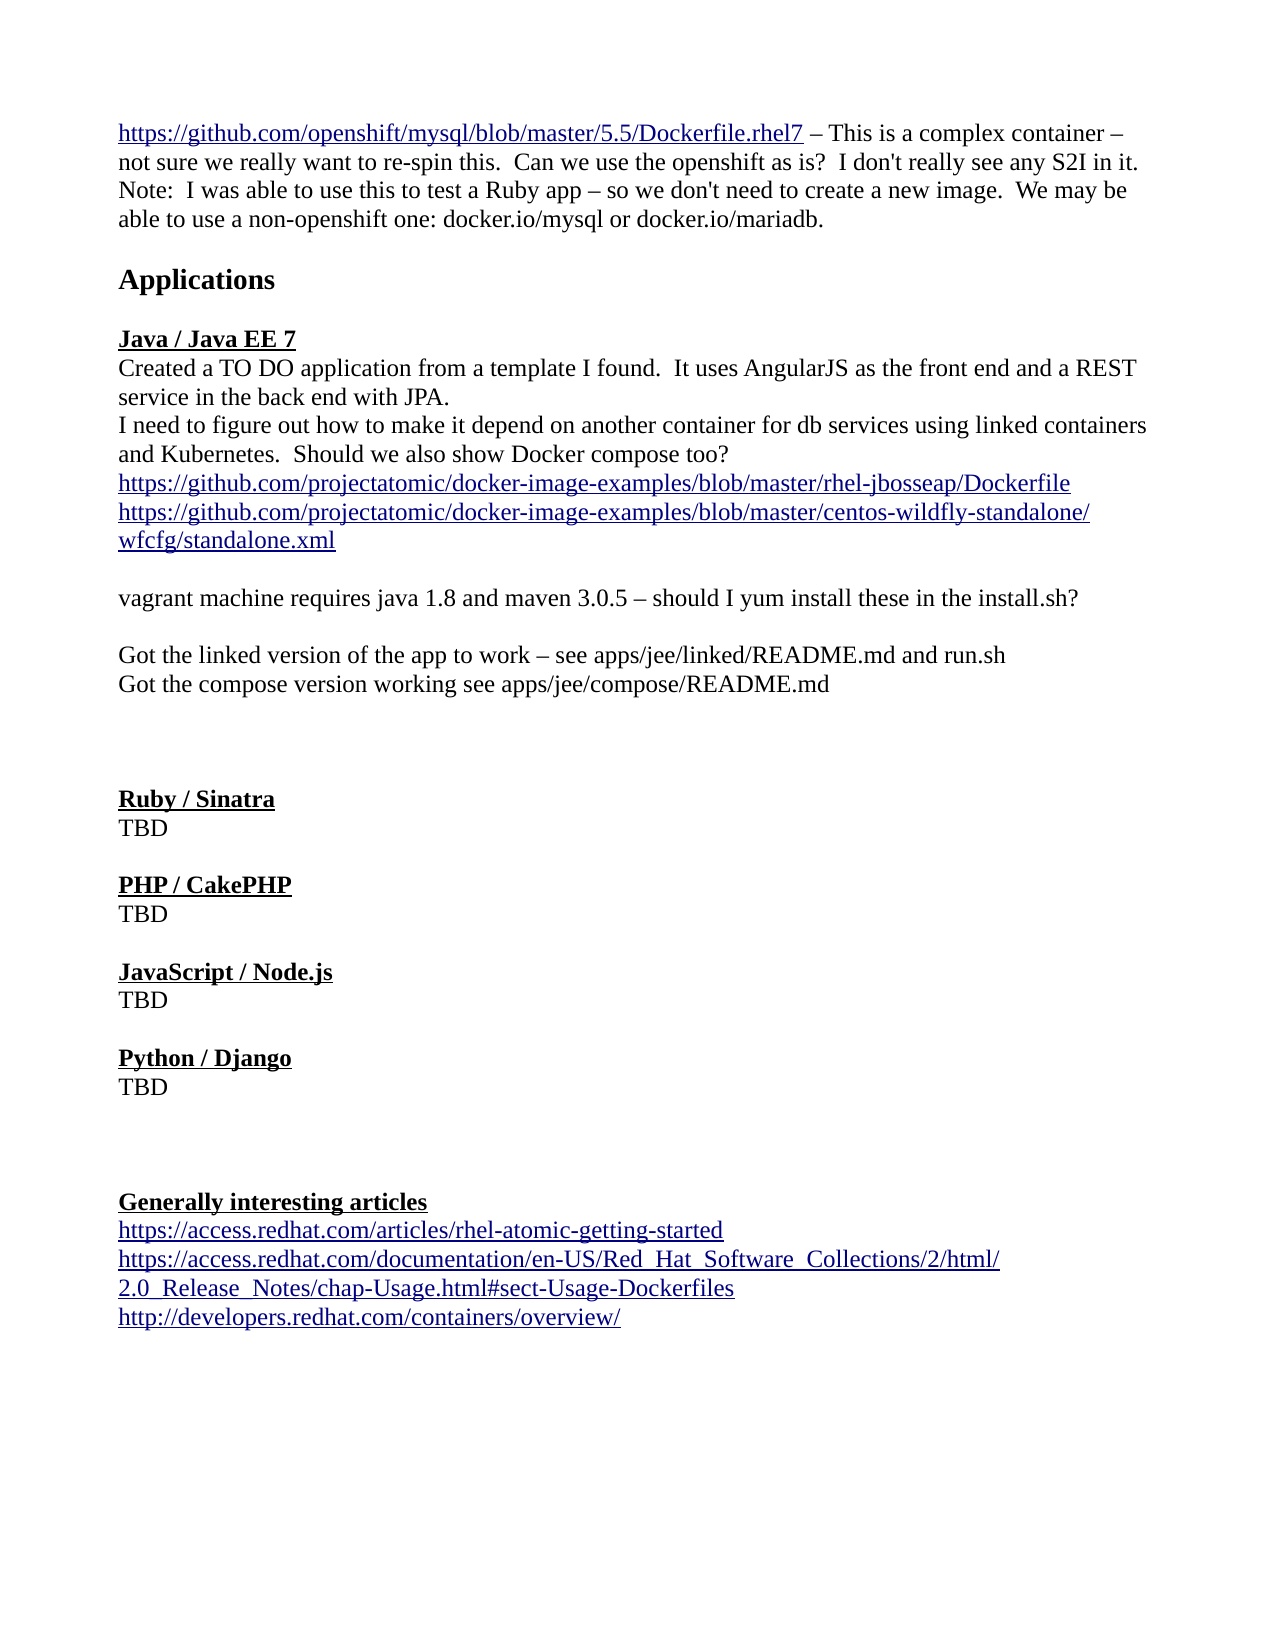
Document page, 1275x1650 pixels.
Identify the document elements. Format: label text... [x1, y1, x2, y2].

text Applications [118, 262, 1157, 295]
text PHP / CakePHP [118, 870, 1157, 899]
text https://github.com/projectatomic/docker-image-examples/blob/master/rhel-jbosseap/Dockerfile [118, 468, 1157, 497]
text http://developers.redhat.com/containers/overview/ [118, 1302, 1157, 1330]
text Created a TO DO application from a template I found. It uses AngularJS as the front end and a REST service in the back end with JPA. [118, 353, 1157, 410]
text TBD [118, 985, 1157, 1014]
text https://github.com/openshift/mysql/blob/master/5.5/Dockerfile.rhel7 – This is a complex container – not sure we really want to re-spin this. Can we use the openshift as is? I don't really see any S2I in it. Note: I was able to use this to test a Ruby app – so we don't need to create a new image. We may be able to use a non-openshift one: docker.io/mysql or docker.io/mariadb. [118, 118, 1157, 233]
text Generally interesting articles [118, 1187, 1157, 1215]
text https://github.com/projectatomic/docker-image-examples/blob/master/centos-wildfly-standalone/wfcfg/standalone.xml [118, 497, 1157, 554]
text Got the linked version of the app to work – see apps/jee/linked/README.md and run.sh [118, 640, 1157, 669]
text Java / Java EE 7 [118, 324, 1157, 353]
text JavaScript / Node.js [118, 957, 1157, 985]
text Python / Django [118, 1043, 1157, 1072]
text vagrant machine requires java 1.8 and maven 3.0.5 – should I yum install these in the install.sh? [118, 583, 1157, 612]
text Ruby / Sinatra [118, 784, 1157, 813]
text TBD [118, 813, 1157, 842]
text Got the compose version working see apps/jee/compose/README.md [118, 669, 1157, 698]
text TBD [118, 899, 1157, 928]
text https://access.redhat.com/articles/rhel-atomic-getting-started [118, 1215, 1157, 1244]
text I need to figure out how to make it depend on another container for db services using linked containers and Kubernetes. Should we also show Docker compose too? [118, 410, 1157, 468]
text TBD [118, 1072, 1157, 1100]
text https://access.redhat.com/documentation/en-US/Red_Hat_Software_Collections/2/html/2.0_Release_Notes/chap-Usage.html#sect-Usage-Dockerfiles [118, 1244, 1157, 1302]
